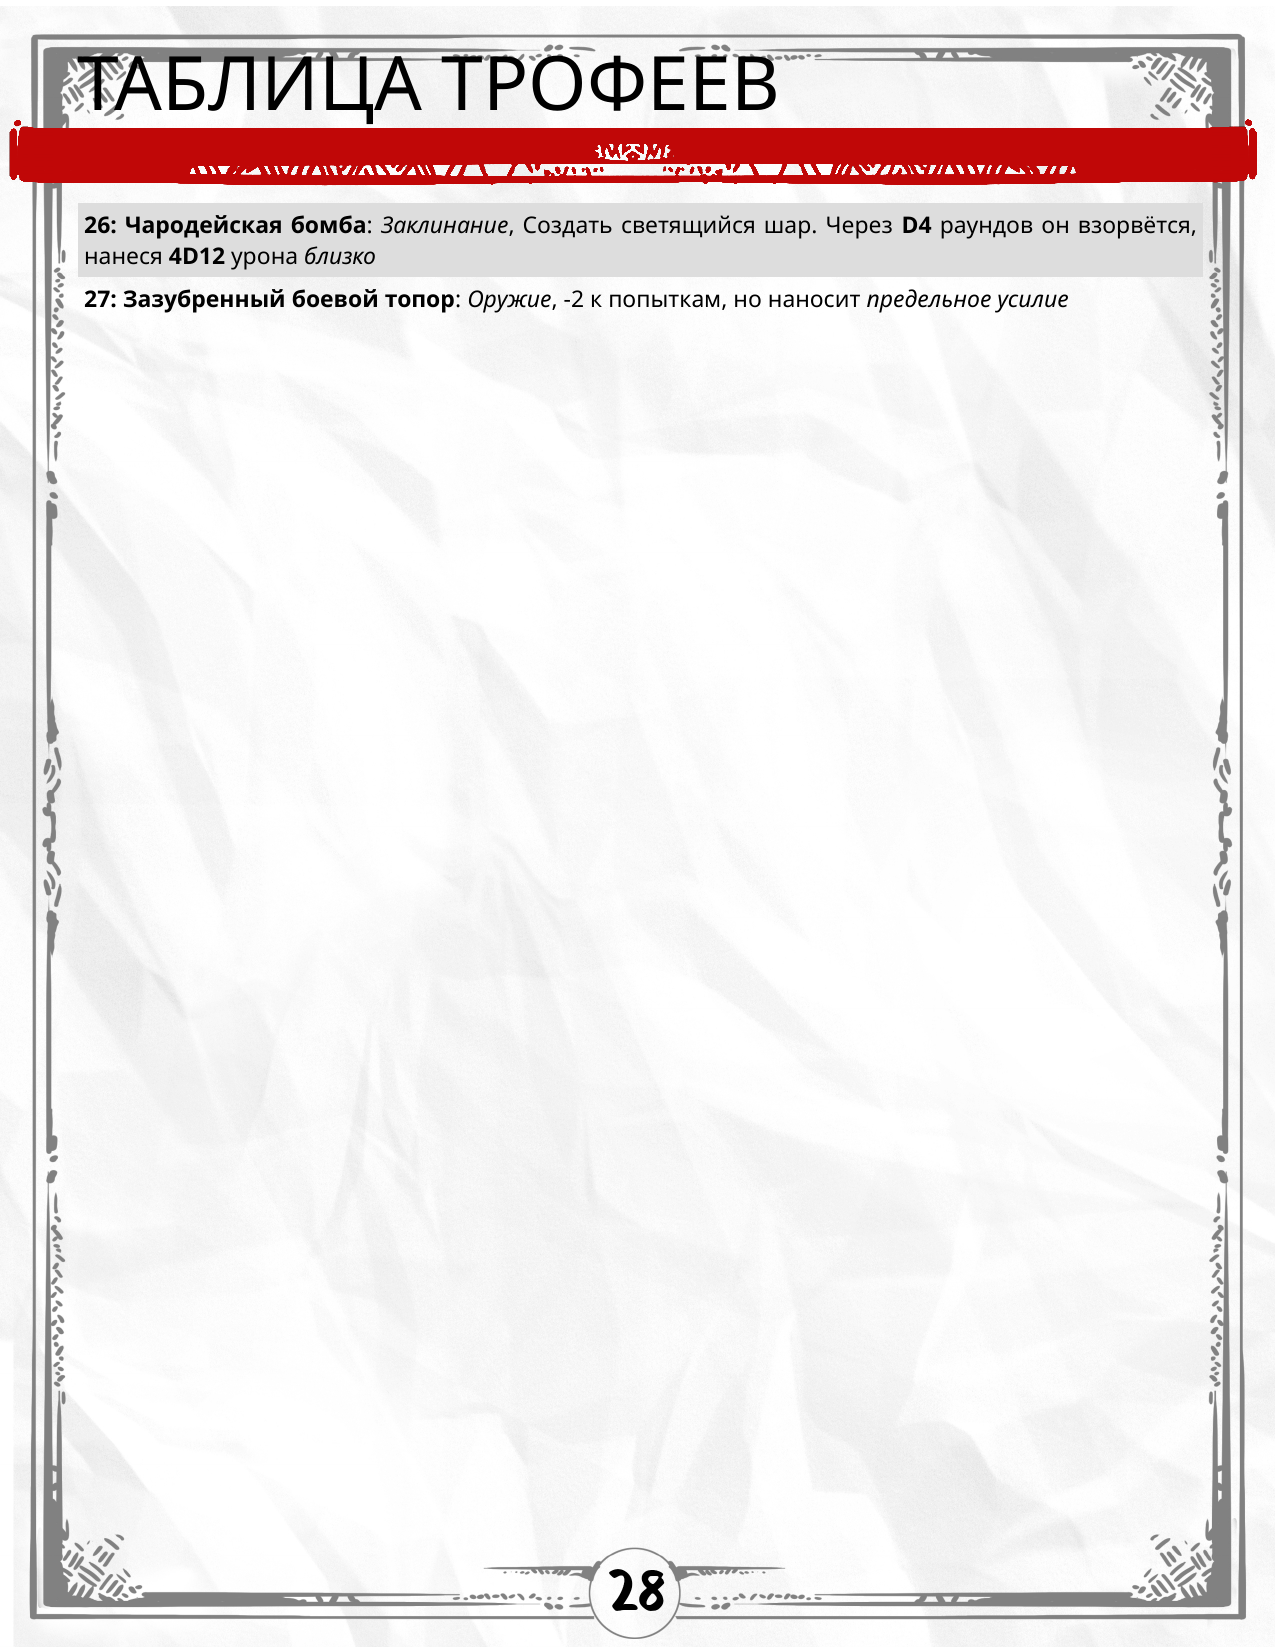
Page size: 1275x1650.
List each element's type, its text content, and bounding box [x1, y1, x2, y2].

table_cell 27: Зазубренный боевой топор: Оружие, -2 к попыткам, но наносит предельное усилие [78, 277, 1203, 320]
table_cell 26: Чародейская бомба: Заклинание, Создать светящийся шар. Через D4 раундов он взорвётся, нанеся 4D12 урона близко [78, 203, 1203, 277]
picture [0, 6, 1275, 1647]
